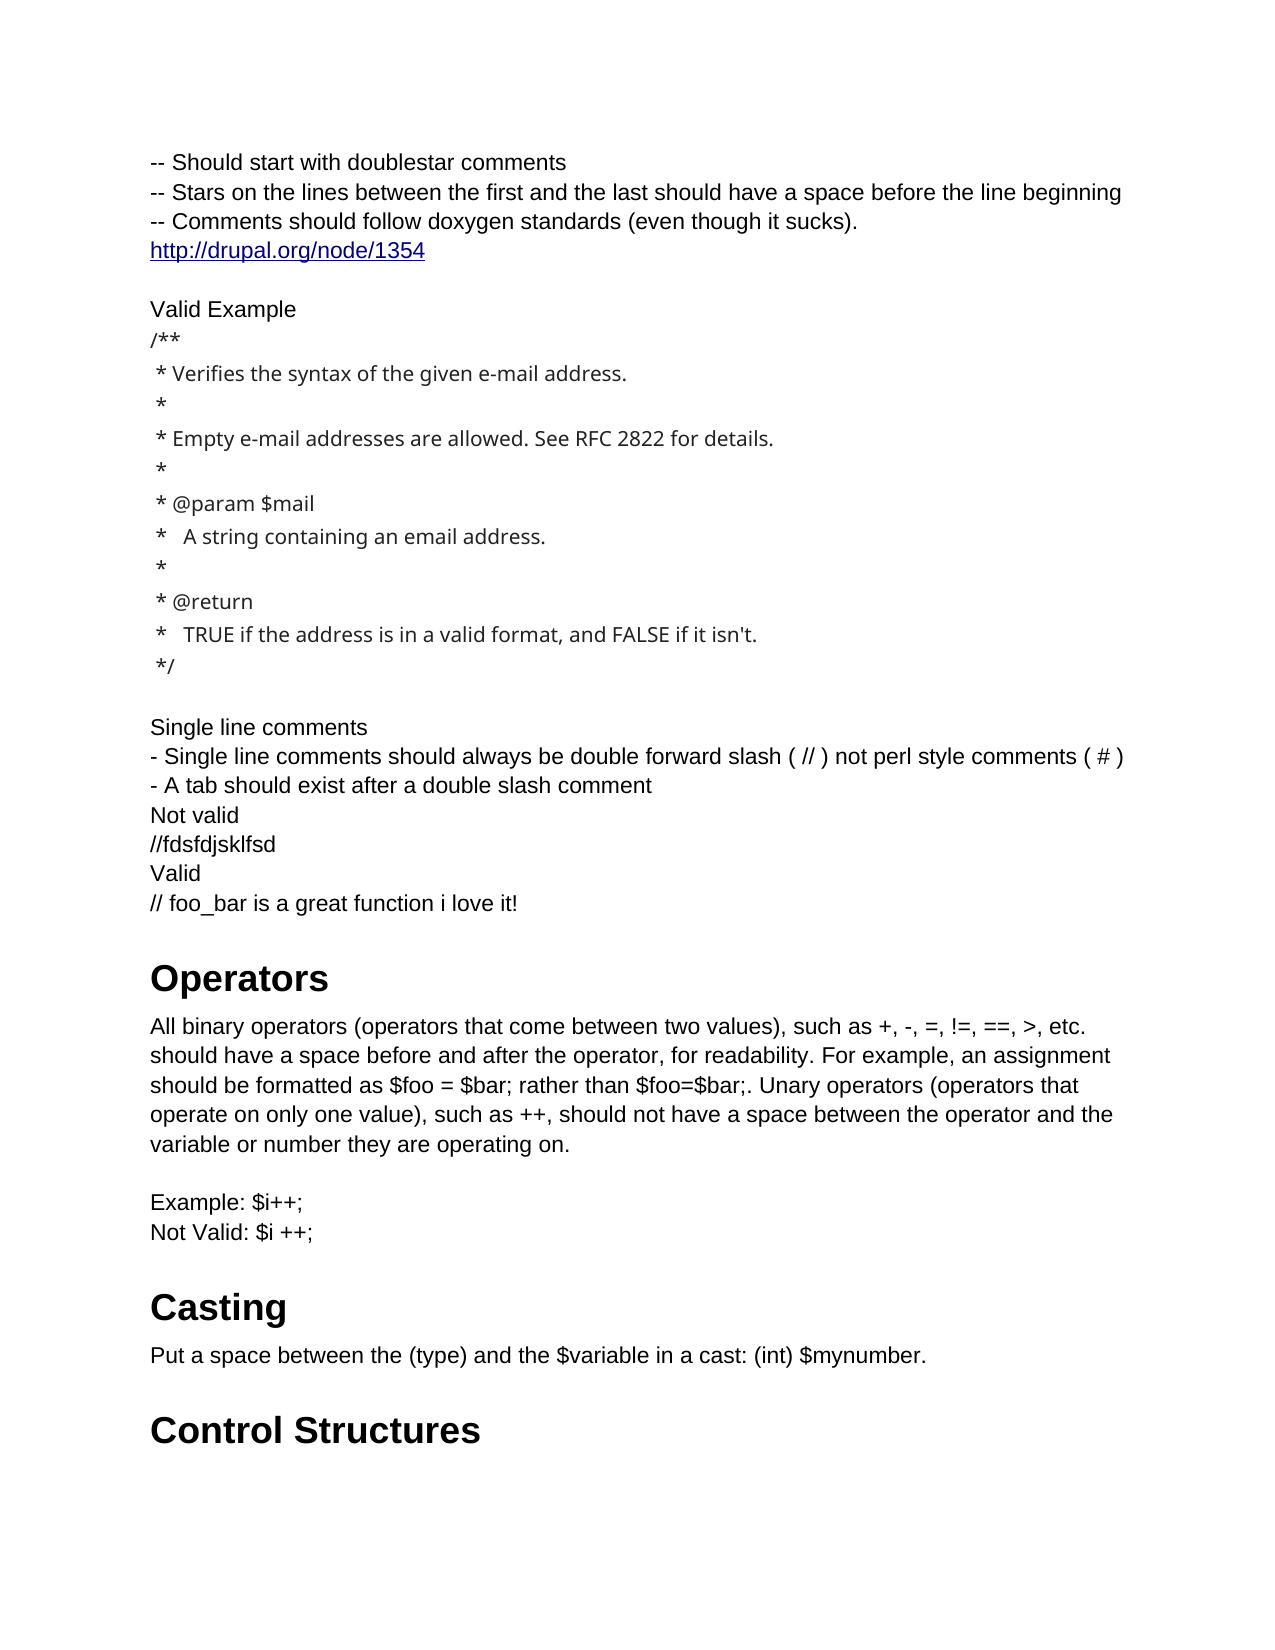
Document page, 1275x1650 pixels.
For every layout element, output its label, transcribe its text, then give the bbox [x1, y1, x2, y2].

text // foo_bar is a great function i love it! [150, 891, 1125, 916]
text -- Comments should follow doxygen standards (even though it sucks). http://drupal.org/node/1354 [150, 209, 1125, 264]
subtitle Operators [150, 957, 1125, 999]
text Valid Example [150, 297, 1125, 322]
text -- Stars on the lines between the first and the last should have a space before the line beginning [150, 179, 1125, 205]
text /** * Verifies the syntax of the given e-mail address. * * Empty e-mail addresses are allowed. See RFC 2822 for details. * * @param $mail * A string containing an email address. * * @return * TRUE if the address is in a valid format, and FALSE if it isn't. */ [150, 326, 1125, 681]
text Single line comments [150, 685, 1125, 740]
text //fdsfdjsklfsd [150, 832, 1125, 857]
text Put a space between the (type) and the $variable in a cast: (int) $mynumber. [150, 1343, 1125, 1368]
subtitle Casting [150, 1286, 1125, 1328]
text Valid [150, 861, 1125, 887]
text Not Valid: $i ++; [150, 1219, 1125, 1245]
text All binary operators (operators that come between two values), such as +, -, =, !=, ==, >, etc. should have a space before and after the operator, for readability. For example, an assignment should be formatted as $foo = $bar; rather than $foo=$bar;. Unary operators (operators that operate on only one value), such as ++, should not have a space between the operator and the variable or number they are operating on. [150, 1014, 1125, 1157]
text - Single line comments should always be double forward slash ( // ) not perl style comments ( # ) [150, 744, 1125, 769]
text - A tab should exist after a double slash comment [150, 773, 1125, 799]
subtitle Control Structures [150, 1410, 1125, 1452]
text -- Should start with doublestar comments [150, 150, 1125, 176]
text Example: $i++; [150, 1190, 1125, 1216]
text Not valid [150, 802, 1125, 828]
